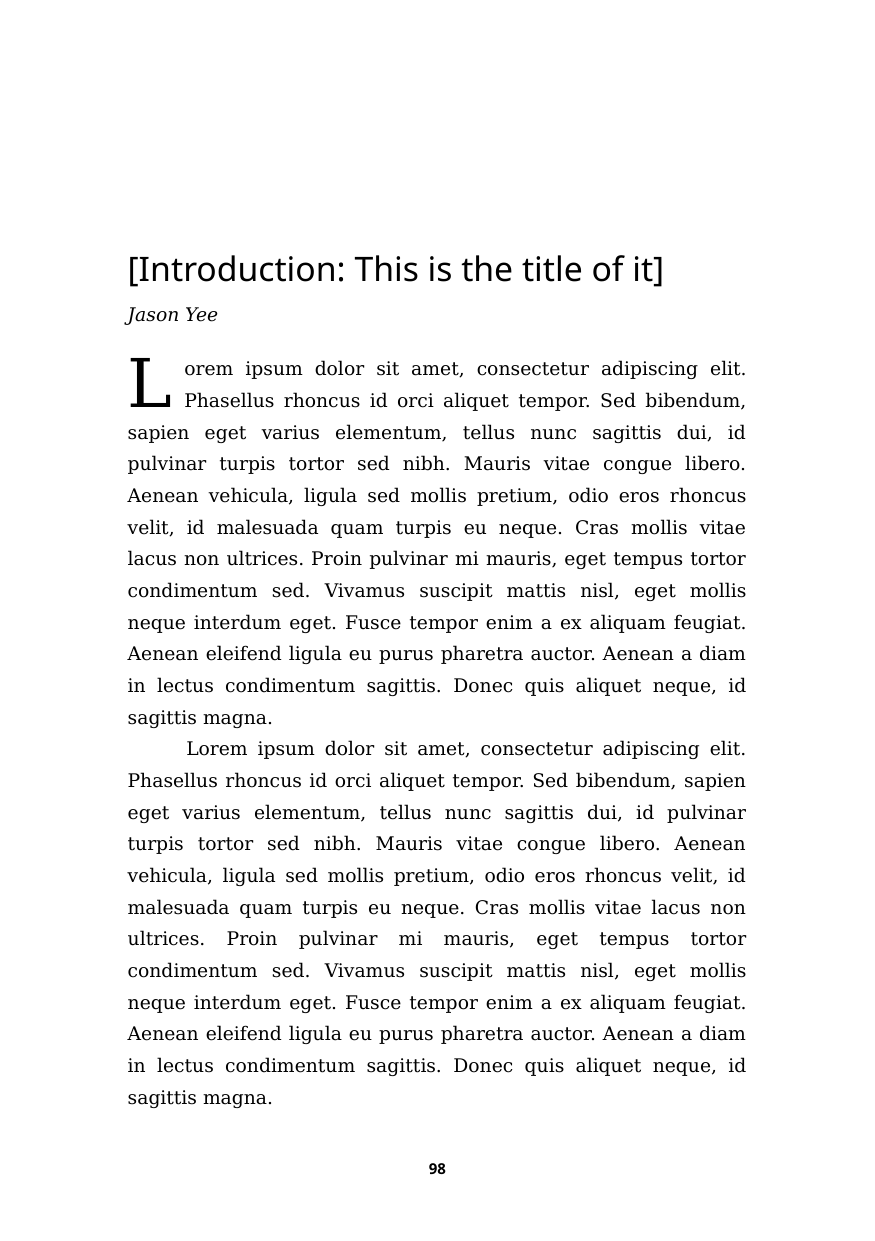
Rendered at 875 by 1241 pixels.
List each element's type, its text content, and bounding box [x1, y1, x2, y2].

text Lorem ipsum dolor sit amet, consectetur adipiscing elit. Phasellus rhoncus id orci aliquet tempor. Sed bibendum, sapien eget varius elementum, tellus nunc sagittis dui, id pulvinar turpis tortor sed nibh. Mauris vitae congue libero. Aenean vehicula, ligula sed mollis pretium, odio eros rhoncus velit, id malesuada quam turpis eu neque. Cras mollis vitae lacus non ultrices. Proin pulvinar mi mauris, eget tempus tortor condimentum sed. Vivamus suscipit mattis nisl, eget mollis neque interdum eget. Fusce tempor enim a ex aliquam feugiat. Aenean eleifend ligula eu purus pharetra auctor. Aenean a diam in lectus condimentum sagittis. Donec quis aliquet neque, id sagittis magna. [127, 358, 747, 729]
text Jason Yee [127, 304, 747, 326]
subtitle [Introduction: This is the title of it] [127, 246, 747, 292]
text Lorem ipsum dolor sit amet, consectetur adipiscing elit. Phasellus rhoncus id orci aliquet tempor. Sed bibendum, sapien eget varius elementum, tellus nunc sagittis dui, id pulvinar turpis tortor sed nibh. Mauris vitae congue libero. Aenean vehicula, ligula sed mollis pretium, odio eros rhoncus velit, id malesuada quam turpis eu neque. Cras mollis vitae lacus non ultrices. Proin pulvinar mi mauris, eget tempus tortor condimentum sed. Vivamus suscipit mattis nisl, eget mollis neque interdum eget. Fusce tempor enim a ex aliquam feugiat. Aenean eleifend ligula eu purus pharetra auctor. Aenean a diam in lectus condimentum sagittis. Donec quis aliquet neque, id sagittis magna. [127, 738, 747, 1109]
